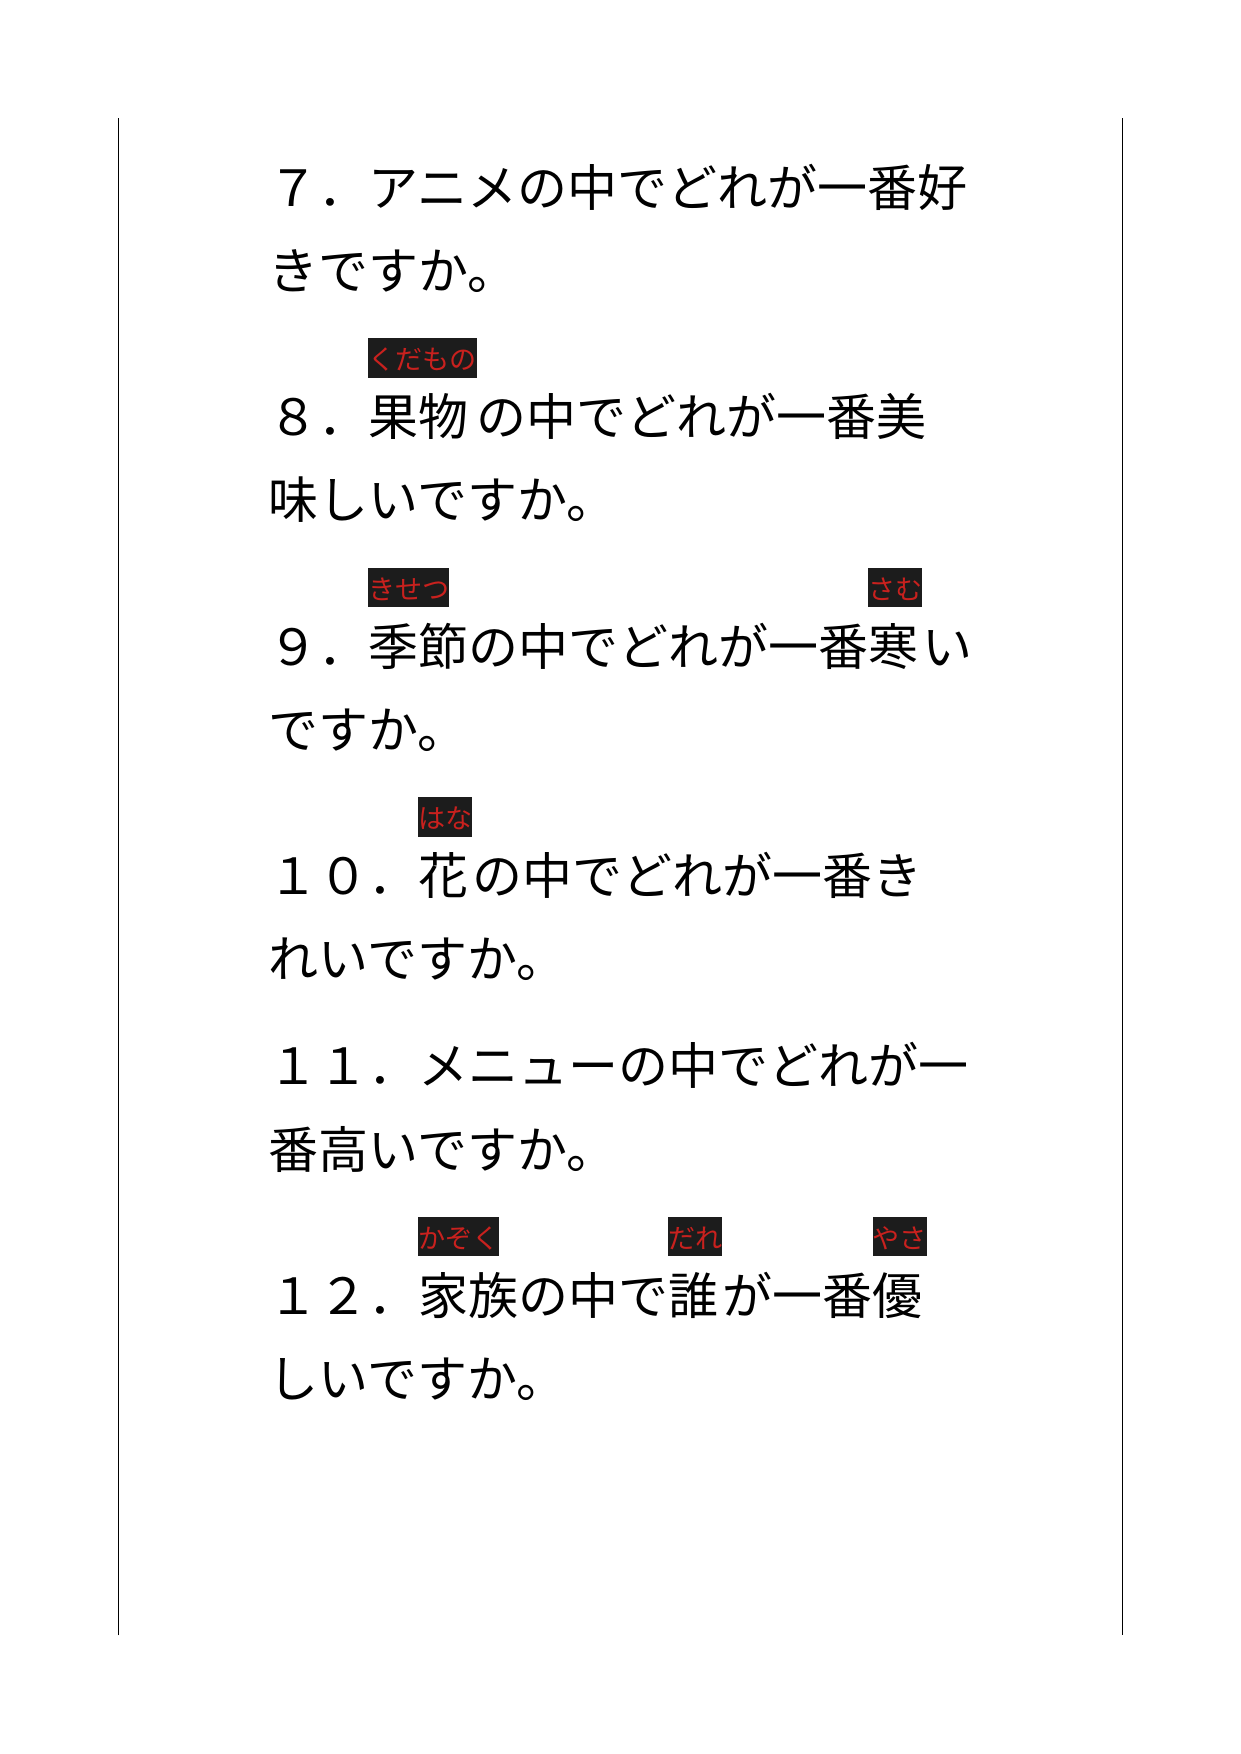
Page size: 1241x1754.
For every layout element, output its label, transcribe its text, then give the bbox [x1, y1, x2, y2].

text １２．家族かぞくの中で誰だれが一番優やさしいですか。 [268, 1217, 972, 1412]
text ８．果物くだものの中でどれが一番美味しいですか。 [268, 338, 972, 533]
text １０．花はなの中でどれが一番きれいですか。 [268, 797, 972, 992]
text ７．アニメの中でどれが一番好きですか。 [268, 148, 972, 304]
text ９．季節きせつの中でどれが一番寒さむいですか。 [268, 568, 972, 763]
text １１．メニューの中でどれが一番高いですか。 [268, 1027, 972, 1182]
